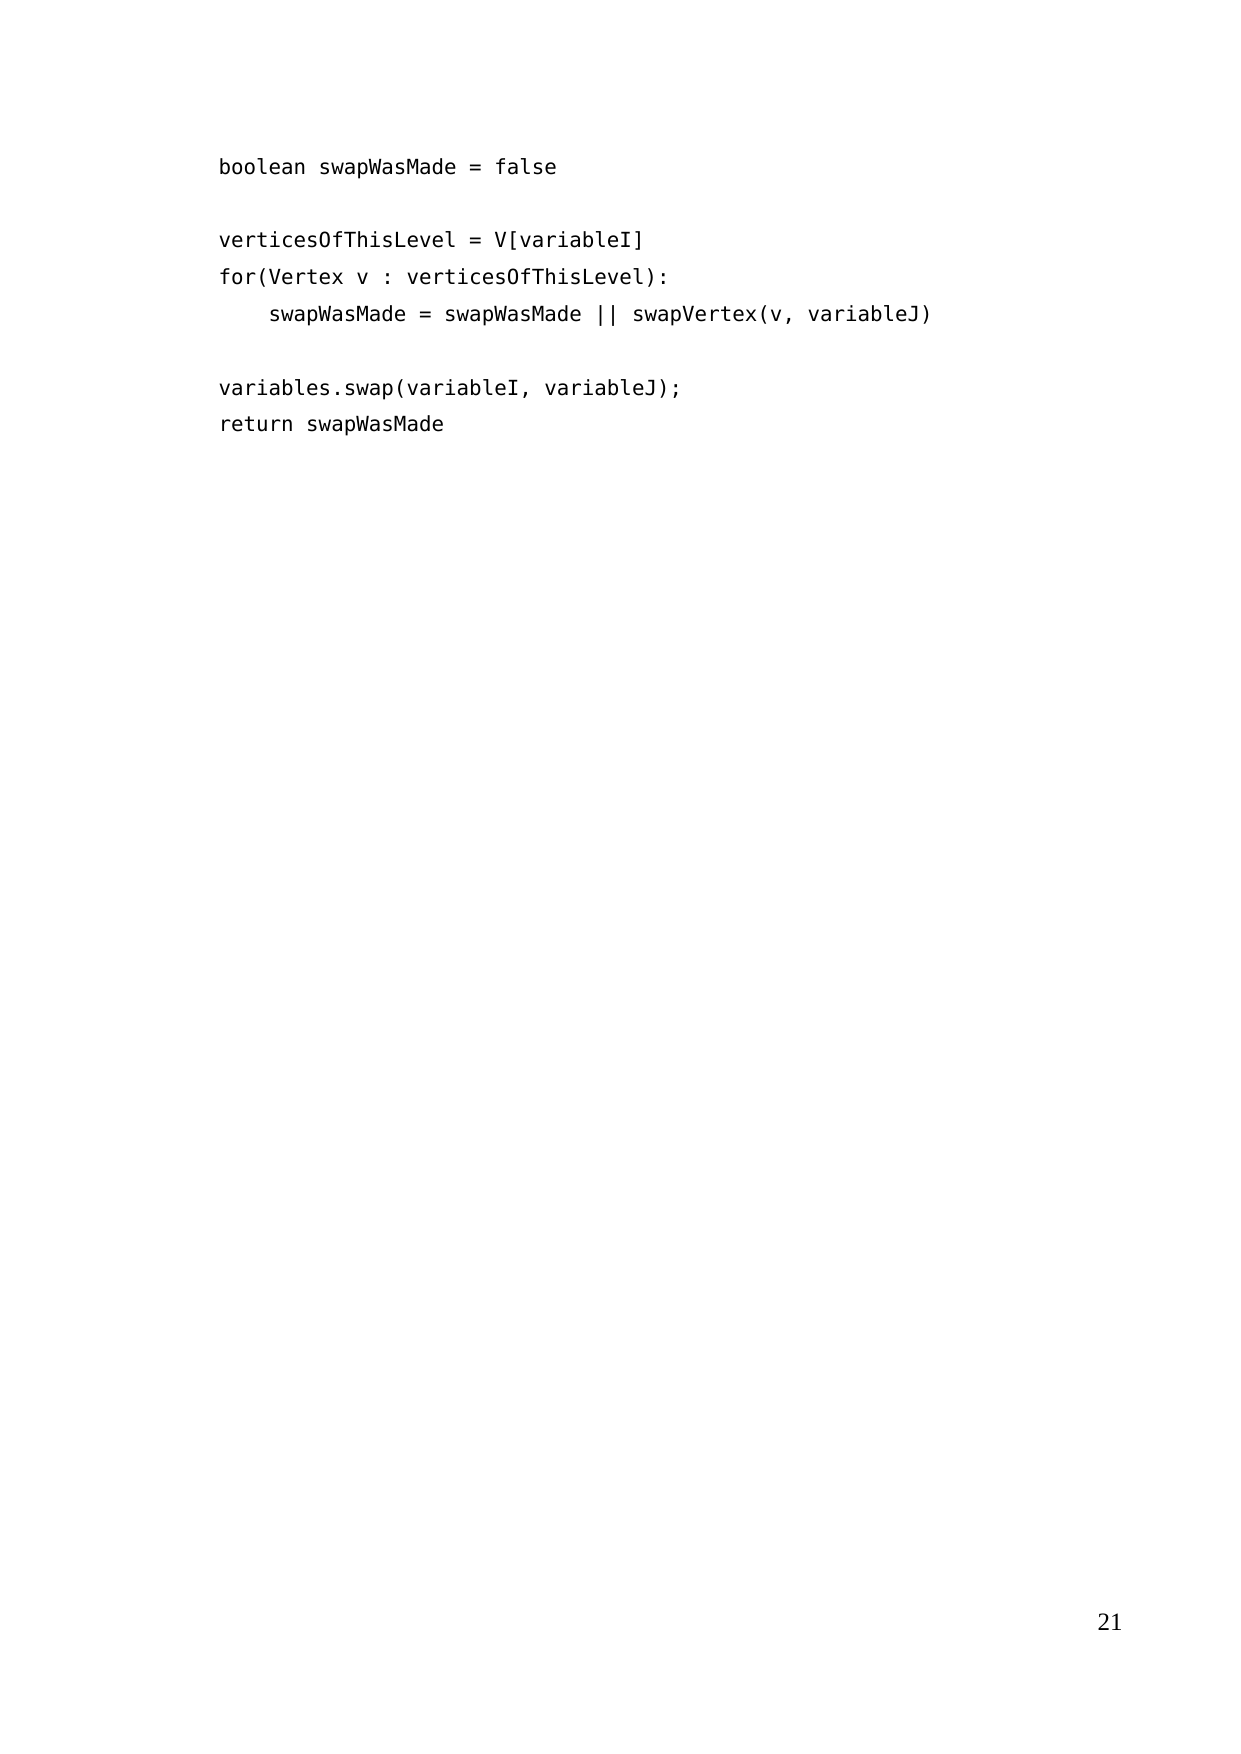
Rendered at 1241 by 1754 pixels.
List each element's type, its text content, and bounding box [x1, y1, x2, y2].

text return swapWasMade [118, 412, 1122, 437]
text variables.swap(variableI, variableJ); [118, 376, 1122, 400]
text swapWasMade = swapWasMade || swapVertex(v, variableJ) [118, 302, 1122, 326]
text verticesOfThisLevel = V[variableI] [118, 228, 1122, 253]
text for(Vertex v : verticesOfThisLevel): [118, 265, 1122, 289]
text boolean swapWasMade = false [118, 155, 1122, 179]
